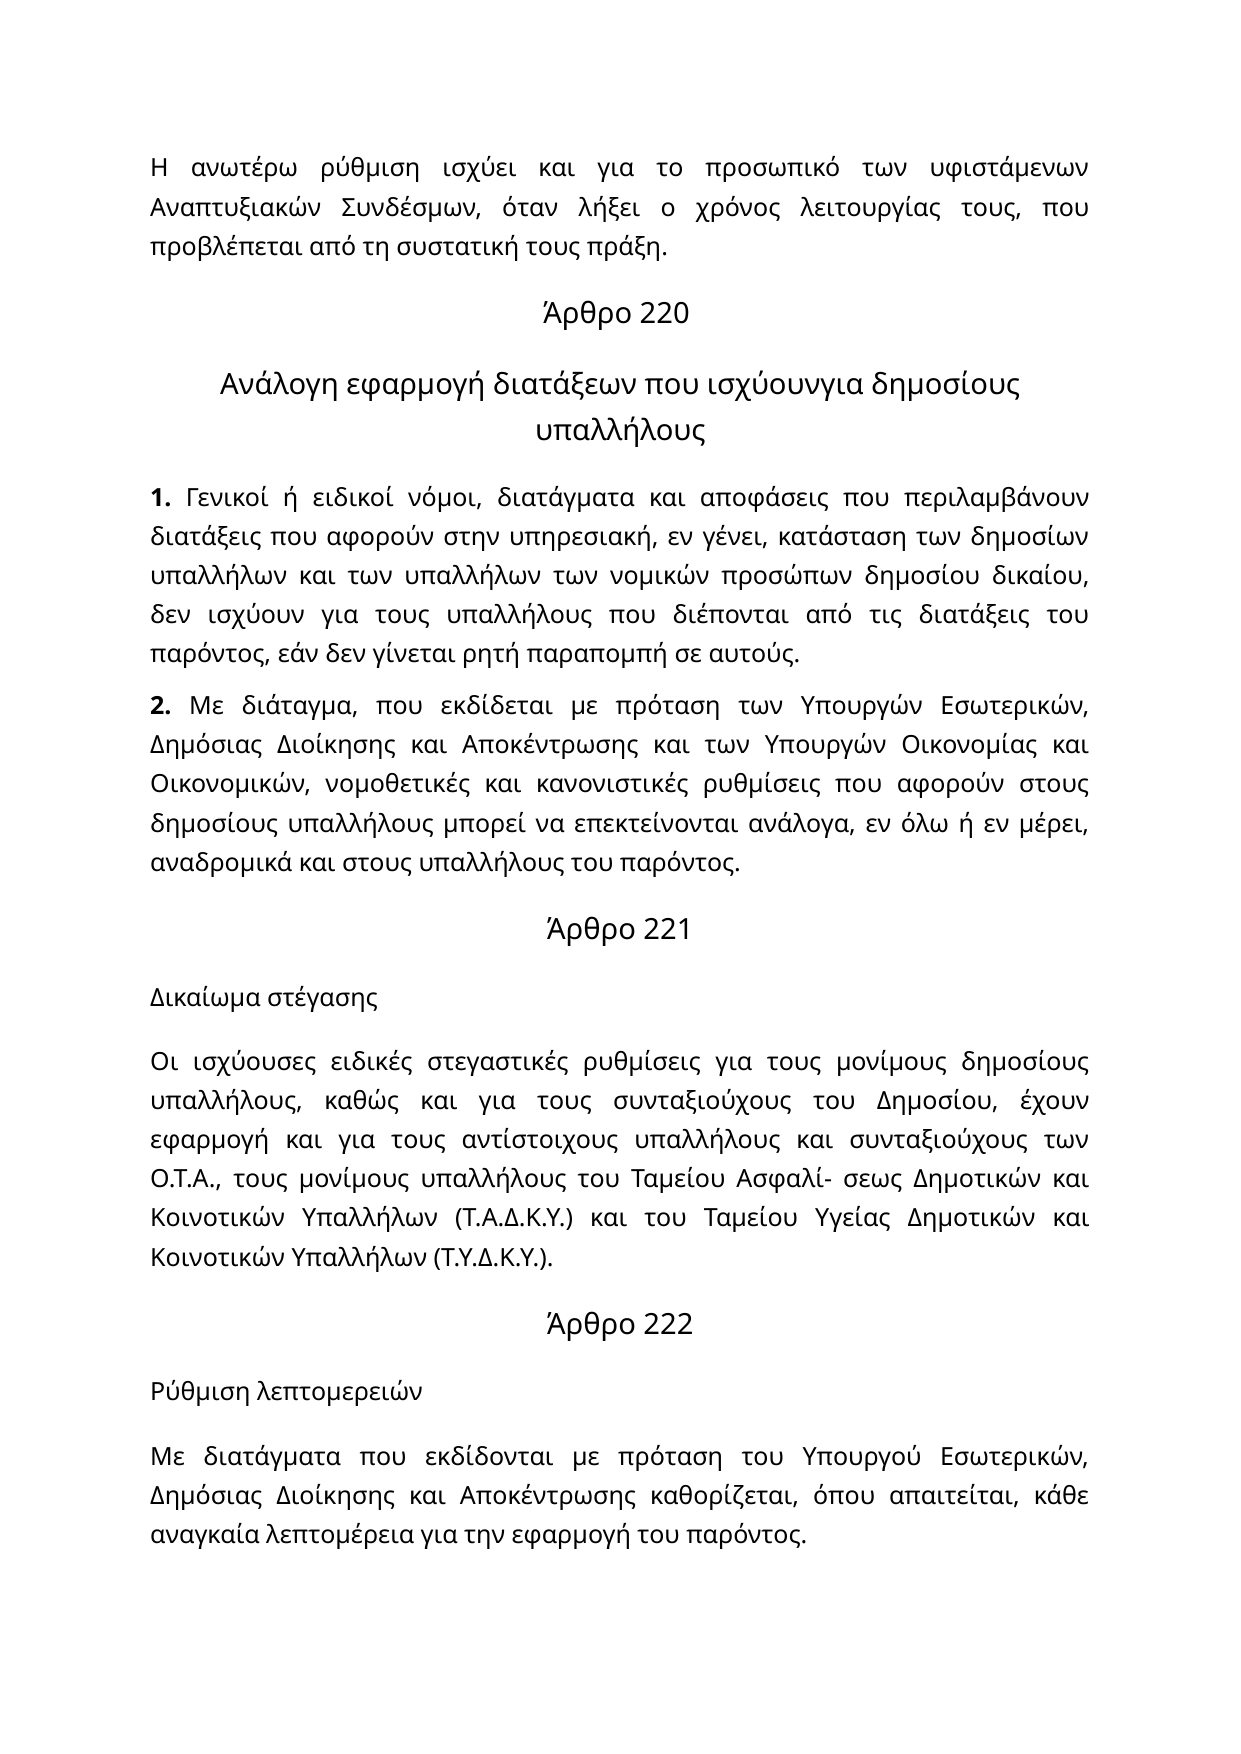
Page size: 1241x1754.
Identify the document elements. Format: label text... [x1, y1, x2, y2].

text Δικαίωμα στέγασης [150, 979, 1090, 1013]
subtitle Άρθρο 221 [150, 908, 1090, 948]
text Οι ισχύουσες ειδικές στεγαστικές ρυθμίσεις για τους μονίμους δημοσίους υπαλλήλους, καθώς και για τους συνταξιούχους του Δημοσίου, έχουν εφαρμογή και για τους αντίστοιχους υπαλλήλους και συνταξιούχους των Ο.Τ.Α., τους μονίμους υπαλλήλους του Ταμείου Ασφαλί- σεως Δημοτικών και Κοινοτικών Υπαλλήλων (Τ.Α.Δ.Κ.Υ.) και του Ταμείου Υγείας Δημοτικών και Κοινοτικών Υπαλλήλων (Τ.Υ.Δ.Κ.Υ.). [150, 1043, 1090, 1273]
text 1. Γενικοί ή ειδικοί νόμοι, διατάγματα και αποφάσεις που περιλαμβάνουν διατάξεις που αφορούν στην υπηρεσιακή, εν γένει, κατάσταση των δημοσίων υπαλλήλων και των υπαλλήλων των νομικών προσώπων δημοσίου δικαίου, δεν ισχύουν για τους υπαλλήλους που διέπονται από τις διατάξεις του παρόντος, εάν δεν γίνεται ρητή παραπομπή σε αυτούς. [150, 479, 1090, 670]
text 2. Με διάταγμα, που εκδίδεται με πρόταση των Υπουργών Εσωτερικών, Δημόσιας Διοίκησης και Αποκέντρωσης και των Υπουργών Οικονομίας και Οικονομικών, νομοθετικές και κανονιστικές ρυθμίσεις που αφορούν στους δημοσίους υπαλλήλους μπορεί να επεκτείνονται ανάλογα, εν όλω ή εν μέρει, αναδρομικά και στους υπαλλήλους του παρόντος. [150, 688, 1090, 878]
subtitle Άρθρο 222 [150, 1303, 1090, 1343]
subtitle Ανάλογη εφαρμογή διατάξεων που ισχύουνγια δημοσίους υπαλλήλους [150, 363, 1090, 448]
text Η ανωτέρω ρύθμιση ισχύει και για το προσωπικό των υφιστάμενων Αναπτυξιακών Συνδέσμων, όταν λήξει ο χρόνος λειτουργίας τους, που προβλέπεται από τη συστατική τους πράξη. [150, 150, 1090, 262]
subtitle Άρθρο 220 [150, 292, 1090, 332]
text Με διατάγματα που εκδίδονται με πρόταση του Υπουργού Εσωτερικών, Δημόσιας Διοίκησης και Αποκέντρωσης καθορίζεται, όπου απαιτείται, κάθε αναγκαία λεπτομέρεια για την εφαρμογή του παρόντος. [150, 1438, 1090, 1551]
text Ρύθμιση λεπτομερειών [150, 1374, 1090, 1408]
